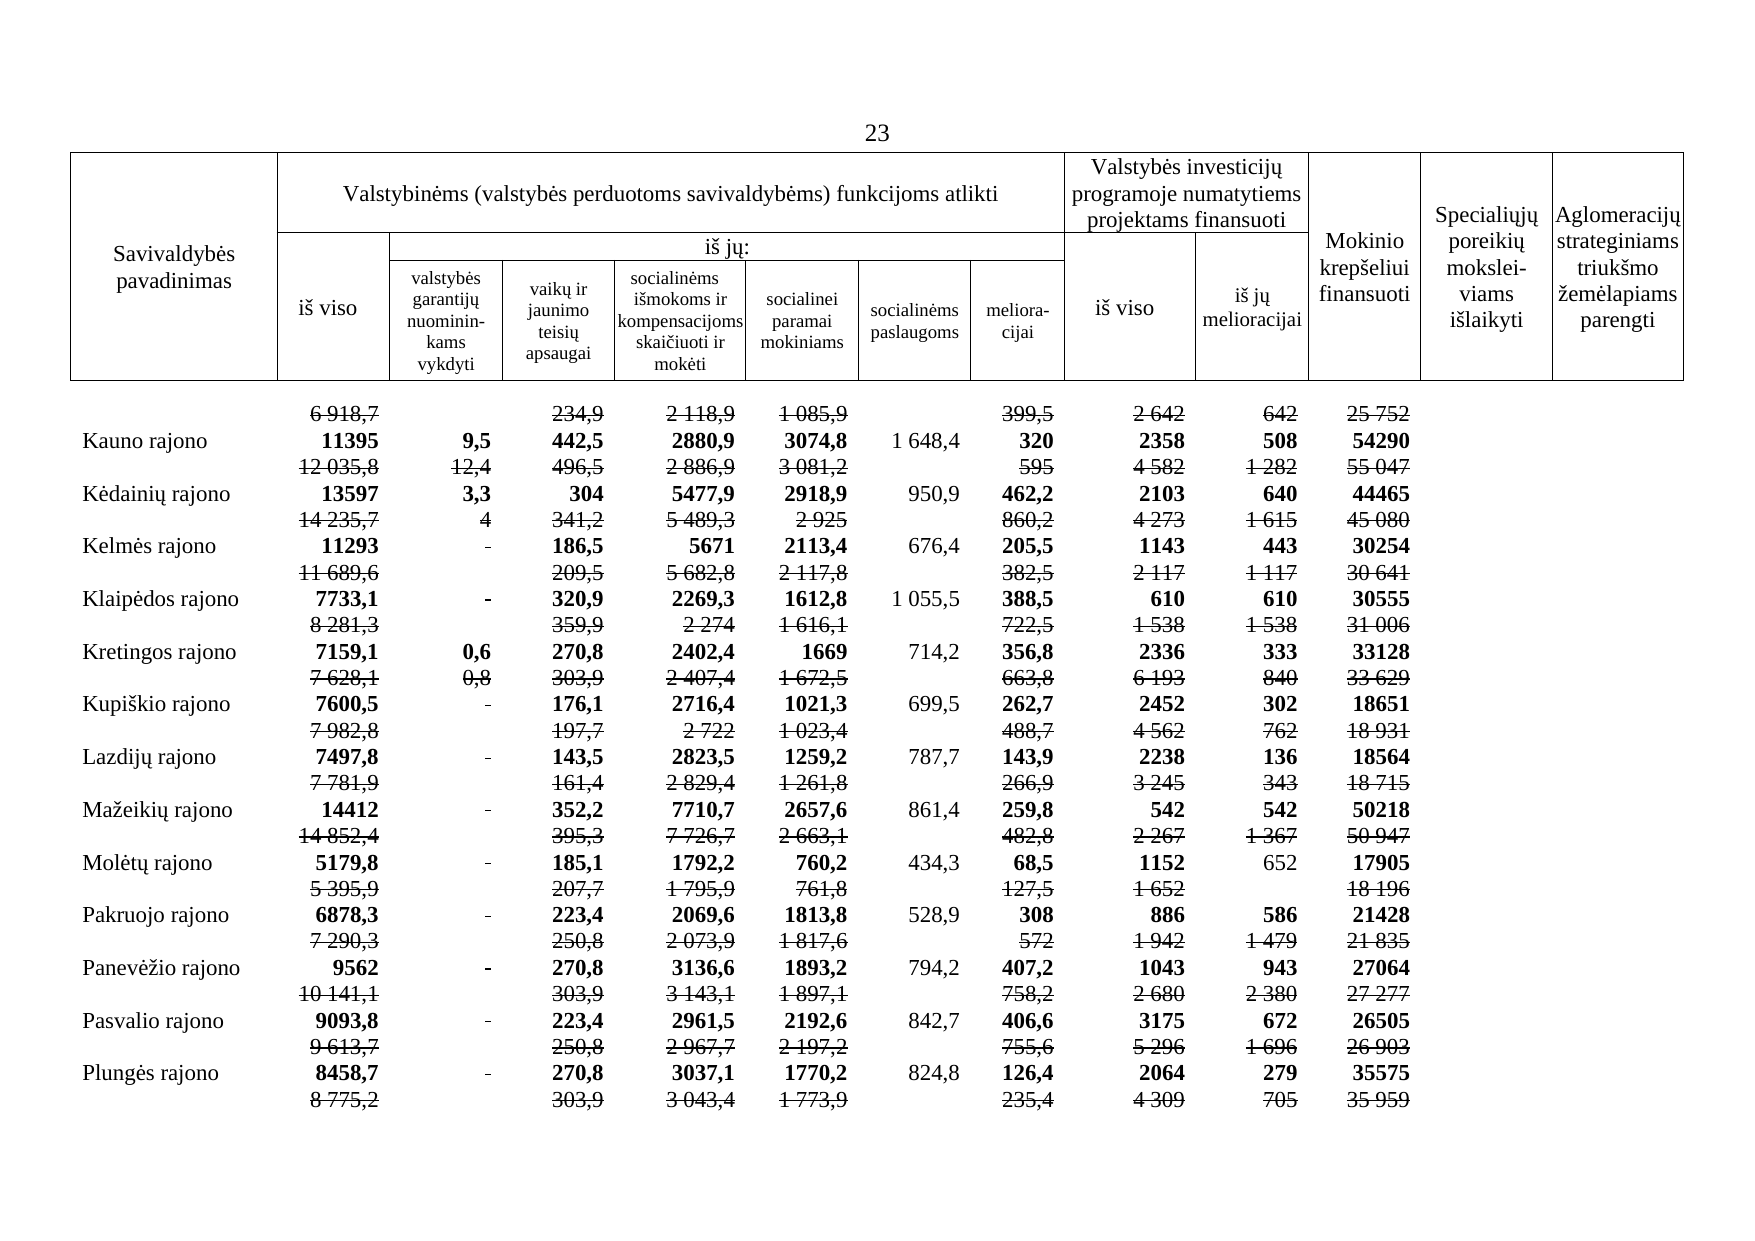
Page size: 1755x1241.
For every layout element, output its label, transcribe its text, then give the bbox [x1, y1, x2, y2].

table_cell 1021,3 1 023,4 [746, 690, 858, 743]
table_cell 176,1 197,7 [502, 690, 614, 743]
table_cell 0,6 0,8 [390, 638, 502, 690]
table_cell [1552, 1059, 1683, 1112]
table_cell 2452 4 562 [1065, 690, 1196, 743]
table_cell 2336 6 193 [1065, 638, 1196, 690]
table_cell [390, 849, 502, 901]
table_cell Mažeikių rajono [71, 796, 277, 848]
table_cell [390, 796, 502, 848]
table_cell 508 1 282 [1196, 427, 1308, 479]
table_cell 462,2 860,2 [971, 480, 1064, 532]
table_cell 2402,4 2 407,4 [615, 638, 746, 690]
table_cell 1152 1 652 [1065, 849, 1196, 901]
table_cell [1421, 901, 1552, 954]
table_cell 186,5 209,5 [502, 532, 614, 585]
table_cell Kelmės rajono [71, 532, 277, 585]
table_cell Kupiškio rajono [71, 690, 277, 743]
table_cell 279 705 [1196, 1059, 1308, 1112]
table_cell 9562 10 141,1 [277, 954, 389, 1007]
table_header Valstybės investicijų programoje numatytiems projektams finansuoti [1065, 153, 1308, 232]
table_cell [1421, 381, 1552, 401]
table_cell [1552, 480, 1683, 532]
table_cell 5179,8 5 395,9 [277, 849, 389, 901]
table_cell 699,5 [858, 690, 971, 743]
table_cell [1196, 381, 1308, 401]
table_cell 68,5 127,5 [971, 849, 1064, 901]
table_cell Pakruojo rajono [71, 901, 277, 954]
table_cell 886 1 942 [1065, 901, 1196, 954]
table_cell [71, 401, 277, 427]
table_cell 17905 18 196 [1308, 849, 1421, 901]
table_cell [1552, 638, 1683, 690]
table_cell 223,4 250,8 [502, 1007, 614, 1059]
table_cell 528,9 [858, 901, 971, 954]
table_cell [1421, 1059, 1552, 1112]
table_cell [1552, 849, 1683, 901]
table_cell 787,7 [858, 743, 971, 796]
table_cell [390, 585, 502, 638]
table_cell 2 118,9 [615, 401, 746, 427]
table_cell [1421, 585, 1552, 638]
table_cell 3,3 4 [390, 480, 502, 532]
table_cell 304 341,2 [502, 480, 614, 532]
table_cell 50218 50 947 [1308, 796, 1421, 848]
table_cell 6878,3 7 290,3 [277, 901, 389, 954]
table_cell 2358 4 582 [1065, 427, 1196, 479]
table_cell 44465 45 080 [1308, 480, 1421, 532]
table_cell [277, 381, 389, 401]
table_cell 7497,8 7 781,9 [277, 743, 389, 796]
table_cell [1552, 901, 1683, 954]
table_cell 760,2 761,8 [746, 849, 858, 901]
table_cell [1552, 954, 1683, 1007]
table_cell 2269,3 2 274 [615, 585, 746, 638]
table_cell [390, 954, 502, 1007]
table_cell 356,8 663,8 [971, 638, 1064, 690]
table_cell 7733,1 8 281,3 [277, 585, 389, 638]
table_cell [1552, 381, 1683, 401]
table_cell 21428 21 835 [1308, 901, 1421, 954]
table_cell 320 595 [971, 427, 1064, 479]
table_cell 35575 35 959 [1308, 1059, 1421, 1112]
table_cell [1552, 585, 1683, 638]
table_cell 1792,2 1 795,9 [615, 849, 746, 901]
table_cell iš jų: [390, 233, 1064, 260]
table_cell 407,2 758,2 [971, 954, 1064, 1007]
table_cell 7159,1 7 628,1 [277, 638, 389, 690]
table_cell 33128 33 629 [1308, 638, 1421, 690]
table_cell iš jų melioracijai [1196, 233, 1308, 380]
table_cell 259,8 482,8 [971, 796, 1064, 848]
table_cell 2823,5 2 829,4 [615, 743, 746, 796]
table_cell [1421, 690, 1552, 743]
table_cell 1 085,9 [746, 401, 858, 427]
table_cell socialinei paramai mokiniams [746, 261, 858, 380]
table_cell [390, 532, 502, 585]
table_cell [1552, 1007, 1683, 1059]
table_cell 2238 3 245 [1065, 743, 1196, 796]
table_cell 223,4 250,8 [502, 901, 614, 954]
table_cell 1893,2 1 897,1 [746, 954, 858, 1007]
table_cell Klaipėdos rajono [71, 585, 277, 638]
table_cell 11395 12 035,8 [277, 427, 389, 479]
table_cell 3136,6 3 143,1 [615, 954, 746, 1007]
table_cell 1043 2 680 [1065, 954, 1196, 1007]
table_cell [71, 381, 277, 401]
table_cell 18564 18 715 [1308, 743, 1421, 796]
table_cell 30254 30 641 [1308, 532, 1421, 585]
table_cell 1 648,4 [858, 427, 971, 479]
table_cell Lazdijų rajono [71, 743, 277, 796]
table_cell 352,2 395,3 [502, 796, 614, 848]
table_cell 26505 26 903 [1308, 1007, 1421, 1059]
table_cell 388,5 722,5 [971, 585, 1064, 638]
table_cell 234,9 [502, 401, 614, 427]
table_cell [1552, 532, 1683, 585]
table_cell 14412 14 852,4 [277, 796, 389, 848]
table_cell [390, 1059, 502, 1112]
table_cell [1552, 401, 1683, 427]
table_cell [1421, 638, 1552, 690]
table_cell 320,9 359,9 [502, 585, 614, 638]
table_cell [1552, 743, 1683, 796]
table_cell Kėdainių rajono [71, 480, 277, 532]
table_cell 950,9 [858, 480, 971, 532]
table_cell 2192,6 2 197,2 [746, 1007, 858, 1059]
table_cell 586 1 479 [1196, 901, 1308, 954]
table_cell Molėtų rajono [71, 849, 277, 901]
table_cell [1421, 427, 1552, 479]
table_cell 27064 27 277 [1308, 954, 1421, 1007]
table_header Savivaldybės pavadinimas [71, 153, 277, 380]
table_cell 5477,9 5 489,3 [615, 480, 746, 532]
table_cell 13597 14 235,7 [277, 480, 389, 532]
table_cell 9,5 12,4 [390, 427, 502, 479]
table_cell [1421, 796, 1552, 848]
table_header Valstybinėms (valstybės perduotoms savivaldybėms) funkcijoms atlikti [278, 153, 1064, 232]
table_cell 642 [1196, 401, 1308, 427]
table_cell 1770,2 1 773,9 [746, 1059, 858, 1112]
table_cell iš viso [1065, 233, 1195, 380]
table_cell [1308, 381, 1421, 401]
table_cell 2657,6 2 663,1 [746, 796, 858, 848]
table_cell 308 572 [971, 901, 1064, 954]
table_cell 3074,8 3 081,2 [746, 427, 858, 479]
table_cell 610 1 538 [1065, 585, 1196, 638]
table_cell 406,6 755,6 [971, 1007, 1064, 1059]
table_cell 262,7 488,7 [971, 690, 1064, 743]
table_cell [1421, 1007, 1552, 1059]
table_cell 1259,2 1 261,8 [746, 743, 858, 796]
table_cell 442,5 496,5 [502, 427, 614, 479]
table_cell 542 2 267 [1065, 796, 1196, 848]
table_cell 333 840 [1196, 638, 1308, 690]
table_cell 7710,7 7 726,7 [615, 796, 746, 848]
table_cell [390, 381, 1196, 401]
table_cell 185,1 207,7 [502, 849, 614, 901]
table_cell 54290 55 047 [1308, 427, 1421, 479]
table_cell 2103 4 273 [1065, 480, 1196, 532]
table_cell 30555 31 006 [1308, 585, 1421, 638]
table_cell [390, 901, 502, 954]
table_cell 1612,8 1 616,1 [746, 585, 858, 638]
table_cell [390, 401, 502, 427]
table_cell [1421, 743, 1552, 796]
table_cell 399,5 [971, 401, 1064, 427]
table_cell valstybės garantijų nuominin-kams vykdyti [390, 261, 502, 380]
table_cell 7600,5 7 982,8 [277, 690, 389, 743]
table_cell Kauno rajono [71, 427, 277, 479]
table_cell 434,3 [858, 849, 971, 901]
table_header Aglomeracijų strateginiams triukšmo žemėlapiams parengti [1553, 153, 1683, 380]
table_cell [390, 690, 502, 743]
table_cell 652 [1196, 849, 1308, 901]
table_cell 2113,4 2 117,8 [746, 532, 858, 585]
table_cell 672 1 696 [1196, 1007, 1308, 1059]
table_header Mokinio krepšeliui finansuoti [1309, 153, 1420, 380]
table_cell 205,5 382,5 [971, 532, 1064, 585]
table_cell 2064 4 309 [1065, 1059, 1196, 1112]
table_cell [1421, 954, 1552, 1007]
table_cell 640 1 615 [1196, 480, 1308, 532]
table_cell 542 1 367 [1196, 796, 1308, 848]
table_cell 443 1 117 [1196, 532, 1308, 585]
table_cell 676,4 [858, 532, 971, 585]
table_cell 714,2 [858, 638, 971, 690]
table_cell [390, 1007, 502, 1059]
table_cell [1421, 480, 1552, 532]
table_cell Plungės rajono [71, 1059, 277, 1112]
table_cell [1552, 690, 1683, 743]
table_cell 2716,4 2 722 [615, 690, 746, 743]
table_cell [1552, 796, 1683, 848]
table_cell 2 642 [1065, 401, 1196, 427]
table_cell 824,8 [858, 1059, 971, 1112]
table_cell 143,5 161,4 [502, 743, 614, 796]
table_cell 943 2 380 [1196, 954, 1308, 1007]
table_cell 3175 5 296 [1065, 1007, 1196, 1059]
table_cell 610 1 538 [1196, 585, 1308, 638]
table_cell [1421, 532, 1552, 585]
table_cell 270,8 303,9 [502, 1059, 614, 1112]
table_cell [390, 743, 502, 796]
table_cell 1143 2 117 [1065, 532, 1196, 585]
table_cell socialinėms paslaugoms [859, 261, 970, 380]
table_cell [858, 401, 971, 427]
table_cell 25 752 [1308, 401, 1421, 427]
table_cell 9093,8 9 613,7 [277, 1007, 389, 1059]
table_cell Panevėžio rajono [71, 954, 277, 1007]
table_cell 2069,6 2 073,9 [615, 901, 746, 954]
table_cell 1813,8 1 817,6 [746, 901, 858, 954]
table_cell 794,2 [858, 954, 971, 1007]
table_cell [1421, 401, 1552, 427]
table_cell 842,7 [858, 1007, 971, 1059]
table_cell 2880,9 2 886,9 [615, 427, 746, 479]
table_cell 6 918,7 [277, 401, 389, 427]
table_header Specialiųjų poreikių mokslei-viams išlaikyti [1421, 153, 1552, 380]
table_cell 3037,1 3 043,4 [615, 1059, 746, 1112]
table_cell Pasvalio rajono [71, 1007, 277, 1059]
table_cell 2961,5 2 967,7 [615, 1007, 746, 1059]
table_cell 302 762 [1196, 690, 1308, 743]
table_cell Kretingos rajono [71, 638, 277, 690]
table_cell [1552, 427, 1683, 479]
table_cell 270,8 303,9 [502, 954, 614, 1007]
table_cell iš viso [278, 233, 389, 380]
table_cell 1 055,5 [858, 585, 971, 638]
table_cell meliora-cijai [971, 261, 1064, 380]
table_cell 143,9 266,9 [971, 743, 1064, 796]
table_cell 5671 5 682,8 [615, 532, 746, 585]
table_cell 861,4 [858, 796, 971, 848]
table_cell 11293 11 689,6 [277, 532, 389, 585]
table_cell 270,8 303,9 [502, 638, 614, 690]
table_cell 8458,7 8 775,2 [277, 1059, 389, 1112]
table_cell socialinėms išmokoms ir kompensacijomsskaičiuoti ir mokėti [615, 261, 745, 380]
table_cell 2918,9 2 925 [746, 480, 858, 532]
table_cell 126,4 235,4 [971, 1059, 1064, 1112]
table_cell 1669 1 672,5 [746, 638, 858, 690]
table_cell [1421, 849, 1552, 901]
table_cell 136 343 [1196, 743, 1308, 796]
table_cell 18651 18 931 [1308, 690, 1421, 743]
table_cell vaikų ir jaunimo teisių apsaugai [503, 261, 614, 380]
